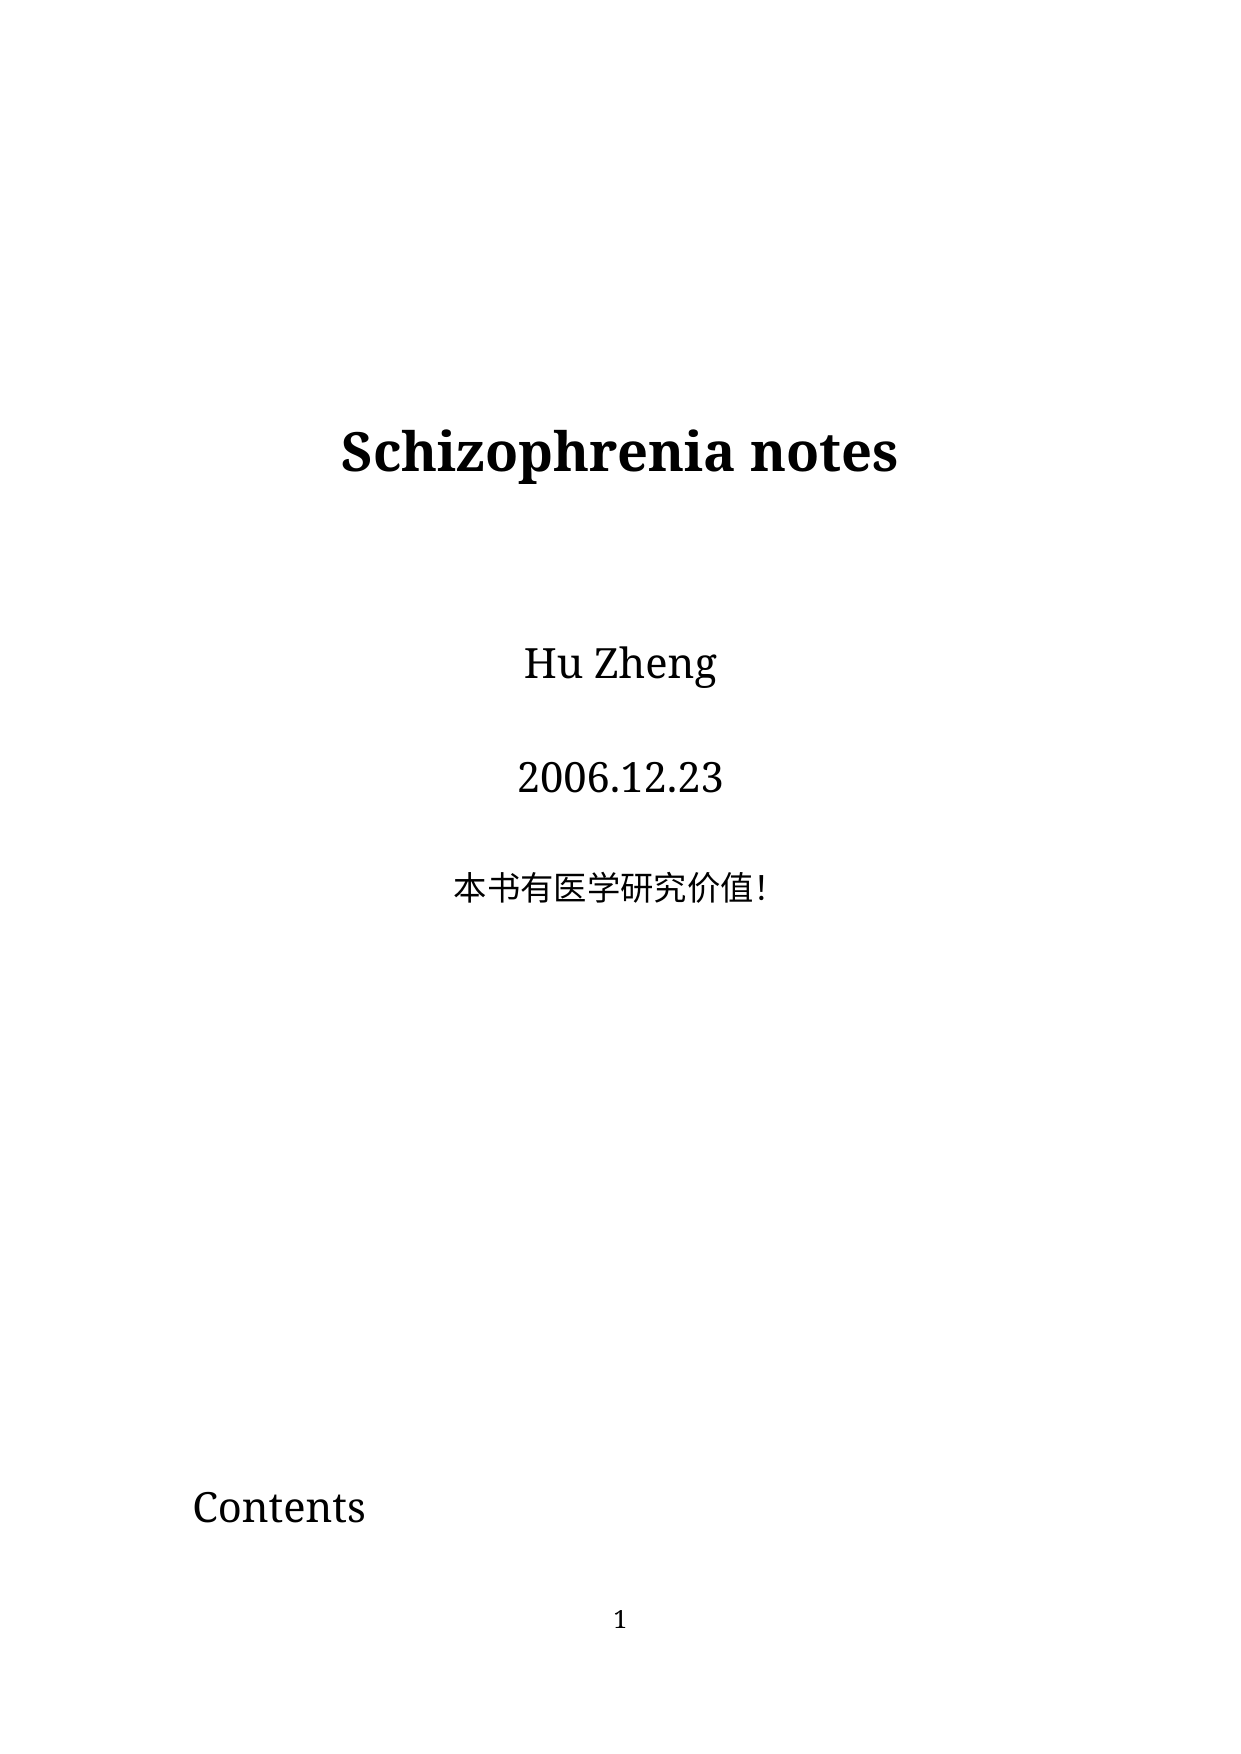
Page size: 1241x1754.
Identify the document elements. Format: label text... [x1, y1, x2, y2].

text 2006.12.23 [118, 748, 1122, 805]
text 本书有医学研究价值！ [118, 861, 1122, 910]
text Contents [118, 1477, 1122, 1534]
text Schizophrenia notes [118, 413, 1122, 487]
text Hu Zheng [118, 634, 1122, 691]
